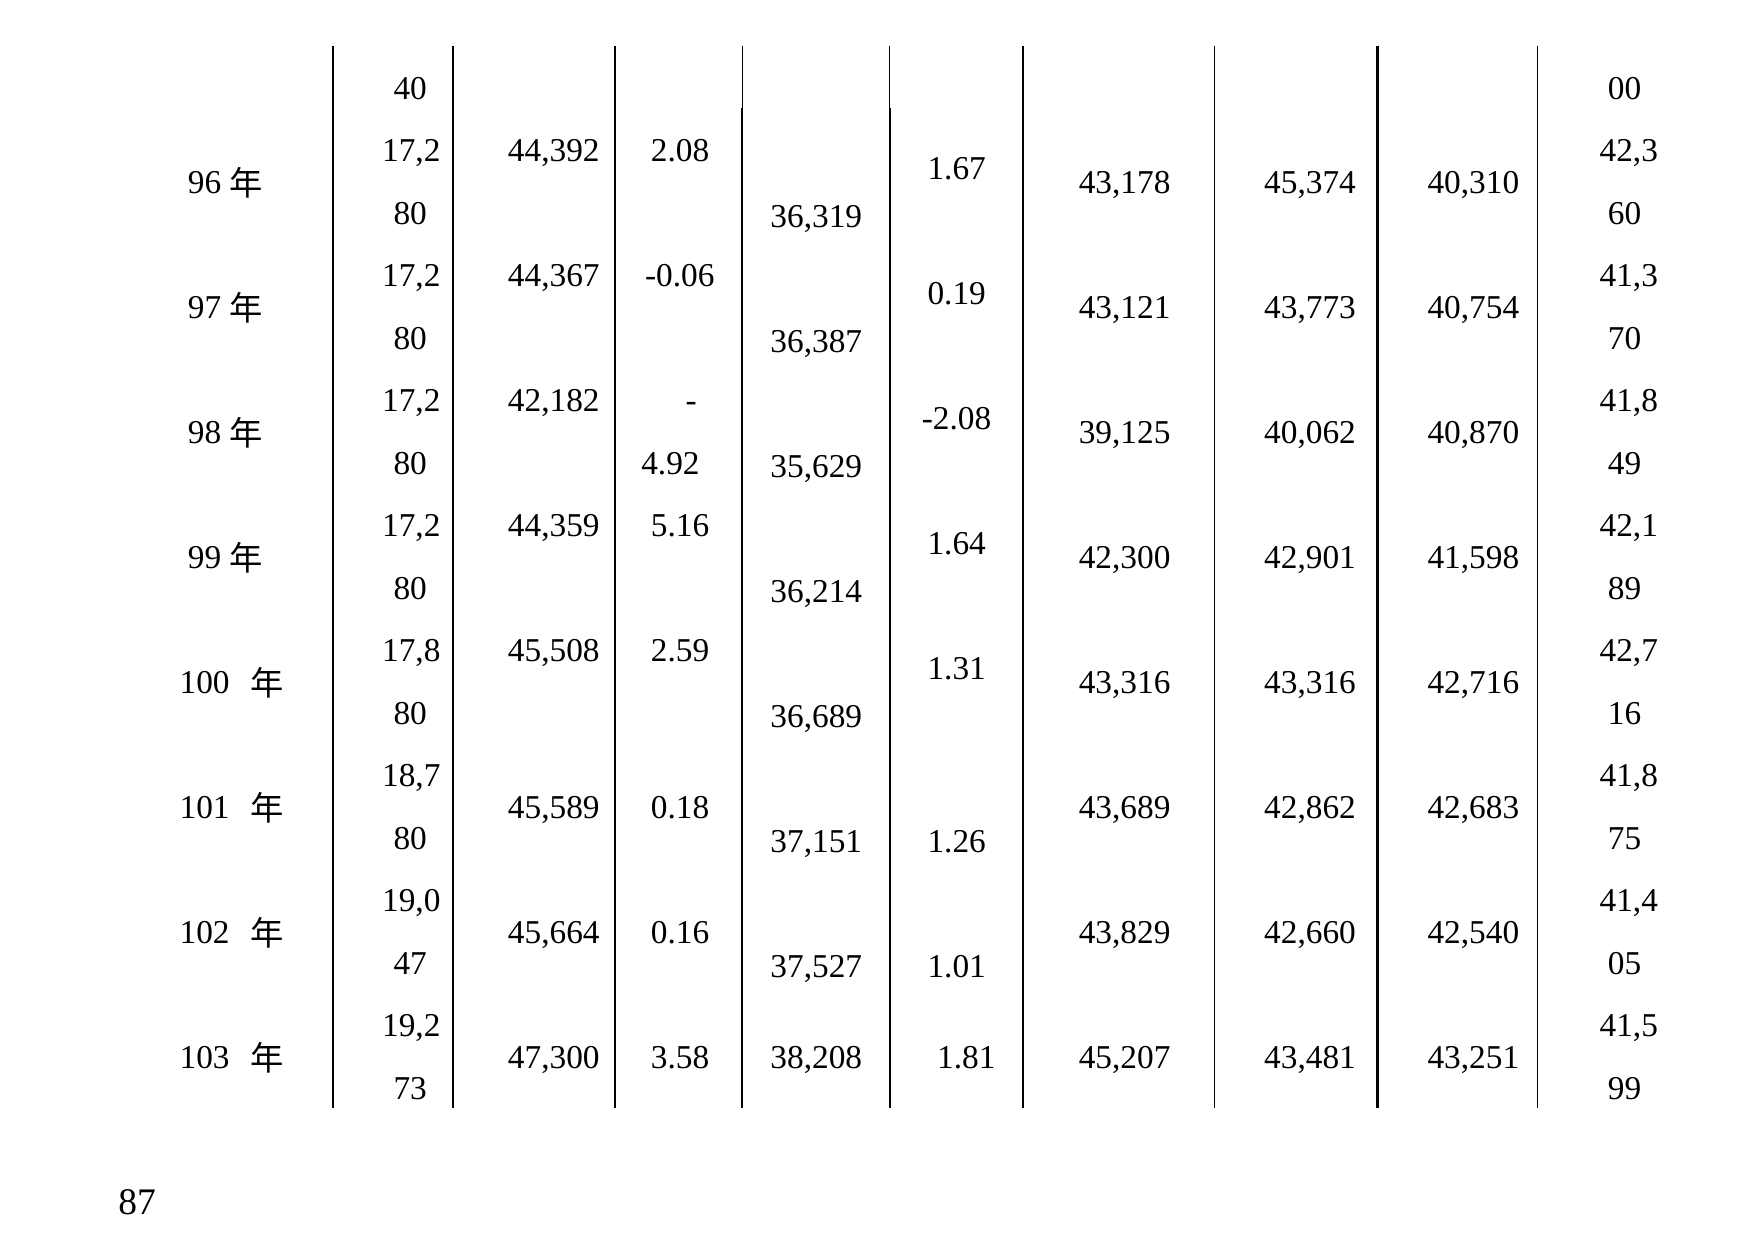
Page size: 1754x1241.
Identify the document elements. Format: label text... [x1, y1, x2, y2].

table_cell 43,251 [1379, 983, 1537, 1108]
table_cell 42,540 [1379, 858, 1537, 983]
table_cell 3.58 [616, 983, 741, 1108]
table_cell 98年 [84, 358, 332, 483]
table_cell [1024, 46, 1214, 108]
table_cell 40,754 [1379, 233, 1537, 358]
table_cell 42,660 [1215, 858, 1376, 983]
table_cell [743, 46, 889, 108]
table_cell -4.92 [616, 358, 741, 483]
table_cell 102年 [84, 858, 332, 983]
table_cell 19,047 [334, 858, 452, 983]
table_cell 45,374 [1215, 108, 1376, 233]
table_cell -0.06 [616, 233, 741, 358]
table_cell 40,310 [1379, 108, 1537, 233]
table_cell 41,599 [1538, 983, 1673, 1108]
table_cell 43,689 [1024, 733, 1214, 858]
table_cell 1.31 [891, 608, 1022, 733]
table_cell 40,062 [1215, 358, 1376, 483]
table_cell [1379, 46, 1537, 108]
table_cell 42,683 [1379, 733, 1537, 858]
table_cell 42,182 [454, 358, 614, 483]
table_cell 37,527 [743, 858, 889, 983]
table_cell 18,780 [334, 733, 452, 858]
table_cell 35,629 [743, 358, 889, 483]
table_cell 39,125 [1024, 358, 1214, 483]
table_cell 1.01 [891, 858, 1022, 983]
table_cell 45,664 [454, 858, 614, 983]
table_cell 45,207 [1024, 983, 1214, 1108]
table_cell 43,773 [1215, 233, 1376, 358]
table_cell 41,405 [1538, 858, 1673, 983]
table_cell -2.08 [891, 358, 1022, 483]
table_cell 1.26 [891, 733, 1022, 858]
table_cell 42,862 [1215, 733, 1376, 858]
table_cell 37,151 [743, 733, 889, 858]
table_cell 2.59 [616, 608, 741, 733]
table_cell 17,880 [334, 608, 452, 733]
table_cell 00 42,360 41,370 41,849 42,189 42,716 [1538, 46, 1673, 733]
table_cell 0.19 [891, 233, 1022, 358]
table_cell 43,829 [1024, 858, 1214, 983]
table_cell [84, 46, 332, 108]
table_cell 1.64 [891, 483, 1022, 608]
table_cell 17,280 [334, 233, 452, 358]
table_cell 101年 [84, 733, 332, 858]
table_cell 0.16 [616, 858, 741, 983]
table_cell 36,214 [743, 483, 889, 608]
table_cell 1.81 [891, 983, 1022, 1108]
table_cell 0.18 [616, 733, 741, 858]
table_cell 17,280 [334, 358, 452, 483]
table_cell [616, 46, 742, 108]
table_cell 99年 [84, 483, 332, 608]
table_cell [890, 46, 1022, 108]
table_cell 42,300 [1024, 483, 1214, 608]
table_cell 43,481 [1215, 983, 1376, 1108]
table_cell 40,870 [1379, 358, 1537, 483]
table_cell 41,598 [1379, 483, 1537, 608]
table_cell 36,319 [743, 108, 889, 233]
table_cell 2.08 [616, 108, 741, 233]
table_cell 96年 [84, 108, 332, 233]
table_cell 5.16 [616, 483, 741, 608]
table_cell 42,716 [1379, 608, 1537, 733]
table_cell 97年 [84, 233, 332, 358]
table_cell 1.67 [891, 108, 1022, 233]
table_cell 43,316 [1024, 608, 1214, 733]
table_cell 19,273 [334, 983, 452, 1108]
table_cell 43,316 [1215, 608, 1376, 733]
table_cell 36,689 [743, 608, 889, 733]
table_cell 43,121 [1024, 233, 1214, 358]
table_cell 44,392 [454, 108, 614, 233]
table_cell [1215, 46, 1376, 108]
table_cell 47,300 [454, 983, 614, 1108]
table_cell 38,208 [743, 983, 889, 1108]
table_cell 36,387 [743, 233, 889, 358]
table_cell 100年 [84, 608, 332, 733]
table_cell 42,901 [1215, 483, 1376, 608]
table_cell 44,359 [454, 483, 614, 608]
table_cell 41,875 [1538, 733, 1673, 858]
table_cell 43,178 [1024, 108, 1214, 233]
table_cell 44,367 [454, 233, 614, 358]
table_cell 103年 [84, 983, 332, 1108]
table_cell [454, 46, 614, 108]
table_cell 45,589 [454, 733, 614, 858]
table_cell 40 [334, 46, 452, 108]
table_cell 45,508 [454, 608, 614, 733]
table_cell 17,280 [334, 108, 452, 233]
table_cell 17,280 [334, 483, 452, 608]
